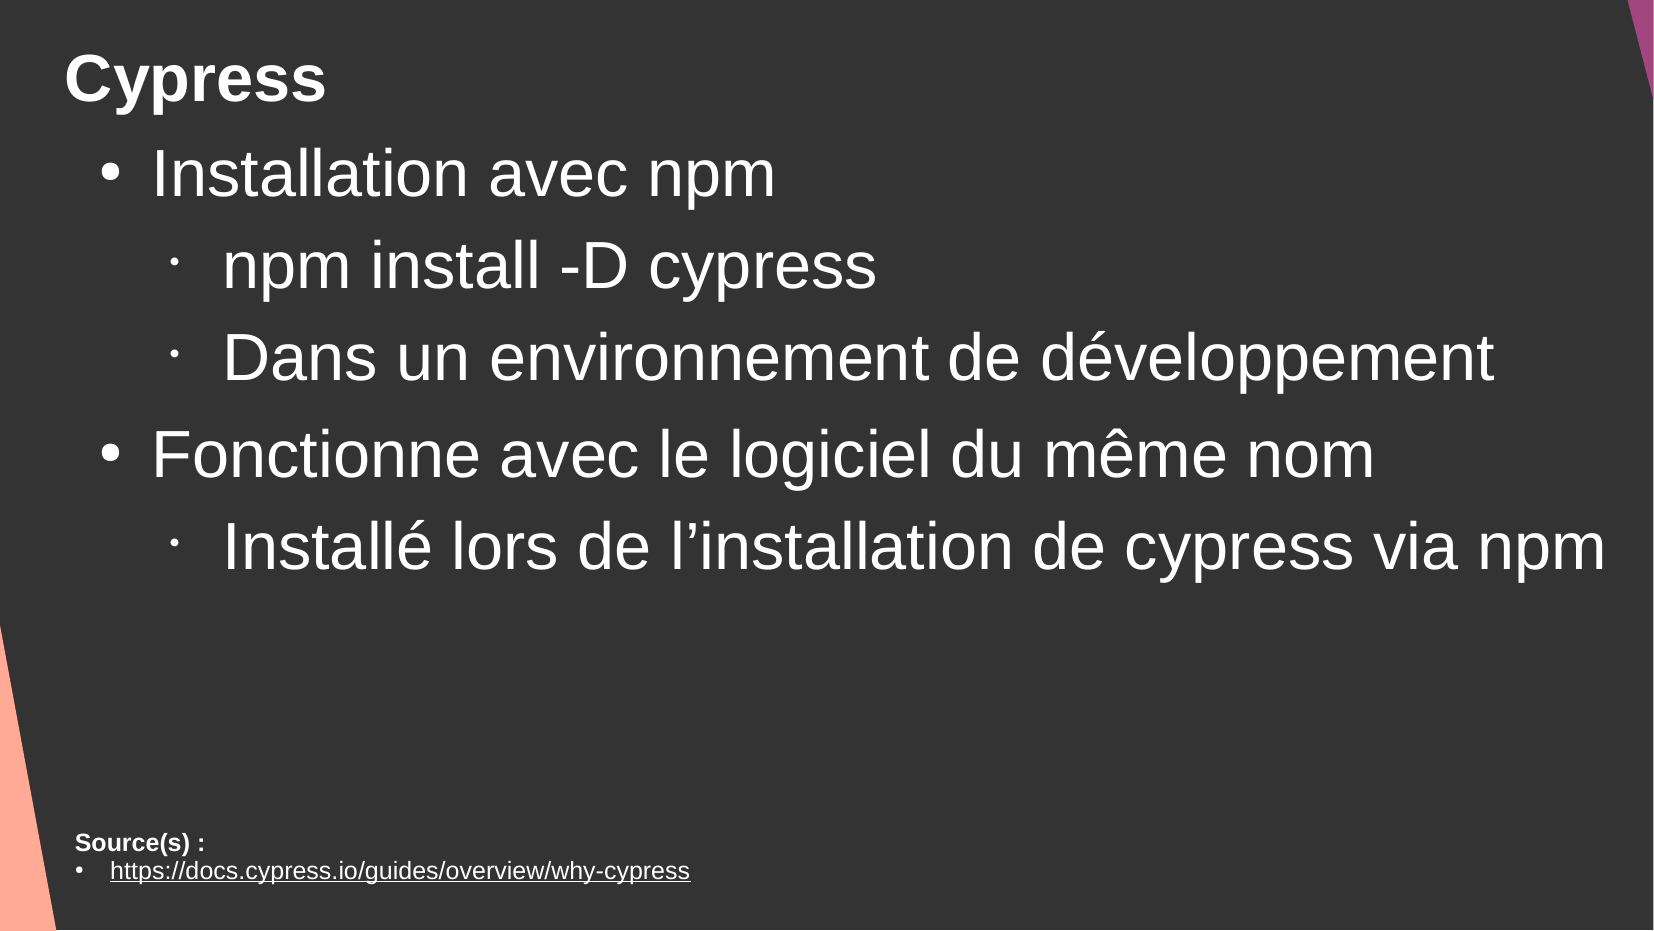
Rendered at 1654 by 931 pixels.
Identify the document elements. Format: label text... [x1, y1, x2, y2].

text_box [1627, 0, 1654, 103]
text_box [0, 625, 57, 931]
list Installation avec npm npm install -D cypress Dans un environnement de développement Fonctionne avec le logiciel du même nom Installé lors de l’installation de cypress via npm [80, 135, 1620, 804]
text_box Source(s) : https://docs.cypress.io/guides/overview/why-cypress [60, 821, 1546, 906]
title Cypress [64, 40, 1635, 116]
